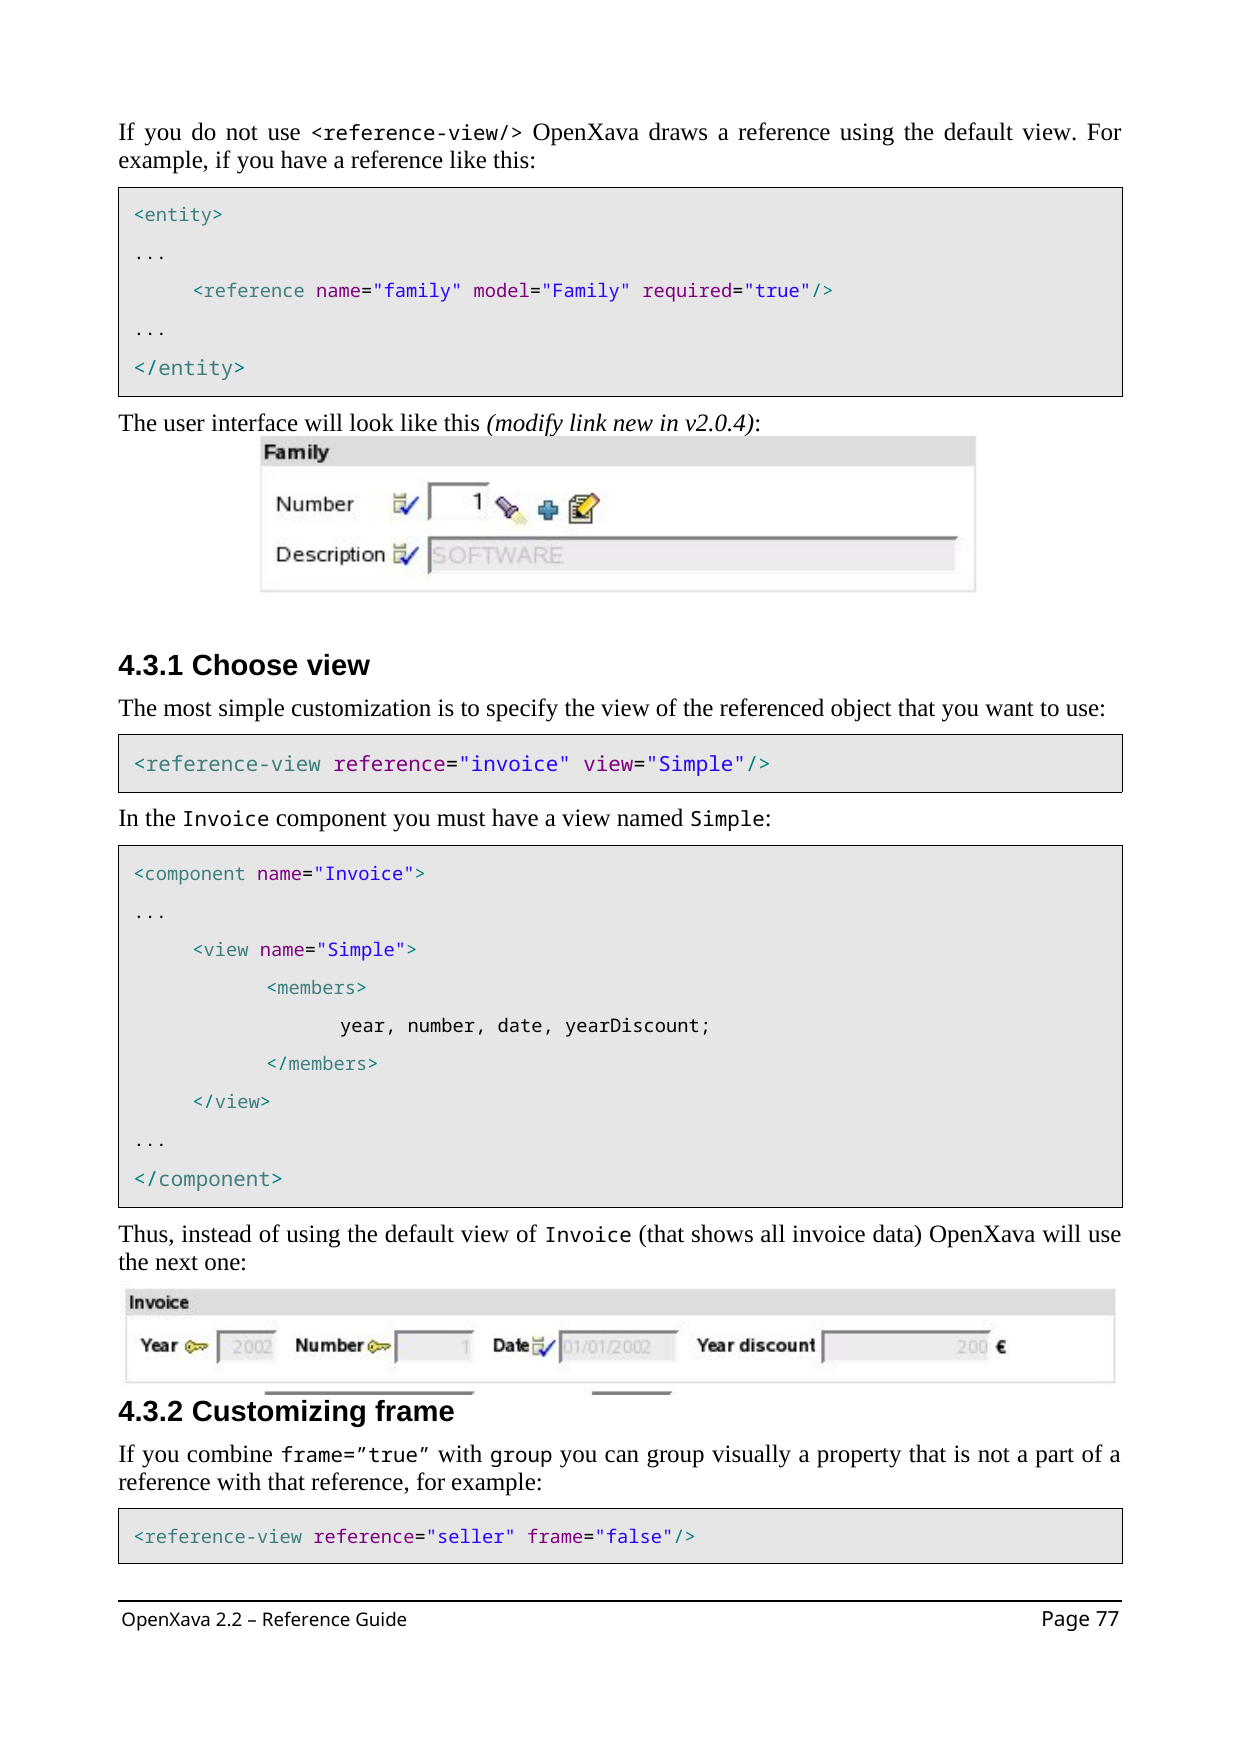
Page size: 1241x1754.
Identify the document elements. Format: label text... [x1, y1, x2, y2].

text year, number, date, yearDiscount; [119, 997, 1122, 1035]
text <members> [119, 959, 1122, 997]
text The user interface will look like this (modify link new in v2.0.4): [118, 409, 1122, 437]
text ... [119, 224, 1122, 263]
text <reference name="family" model="Family" required="true"/> [119, 263, 1122, 301]
text <view name="Simple"> [119, 921, 1122, 959]
text In the Invoice component you must have a view named Simple: [118, 804, 1122, 833]
text <entity> [119, 188, 1122, 224]
text ... [119, 1111, 1122, 1149]
text </entity> [119, 339, 1122, 396]
text If you do not use <reference-view/> OpenXava draws a reference using the default view. For example, if you have a reference like this: [118, 118, 1122, 174]
text ... [119, 301, 1122, 339]
text </members> [119, 1035, 1122, 1073]
picture [119, 1281, 1124, 1395]
text <reference-view reference="seller" frame="false"/> [119, 1509, 1122, 1563]
text <reference-view reference="invoice" view="Simple"/> [119, 735, 1122, 792]
text </component> [119, 1149, 1122, 1207]
subtitle Choose view [118, 648, 1122, 681]
text The most simple customization is to specify the view of the referenced object that you want to use: [118, 694, 1122, 721]
text </view> [119, 1073, 1122, 1111]
text <component name="Invoice"> [119, 846, 1122, 883]
text Thus, instead of using the default view of Invoice (that shows all invoice data) OpenXava will use the next one: [118, 1220, 1122, 1276]
picture [260, 436, 980, 596]
text ... [119, 883, 1122, 921]
text If you combine frame=”true” with group you can group visually a property that is not a part of a reference with that reference, for example: [118, 1440, 1122, 1496]
subtitle Customizing frame [118, 1395, 1122, 1427]
